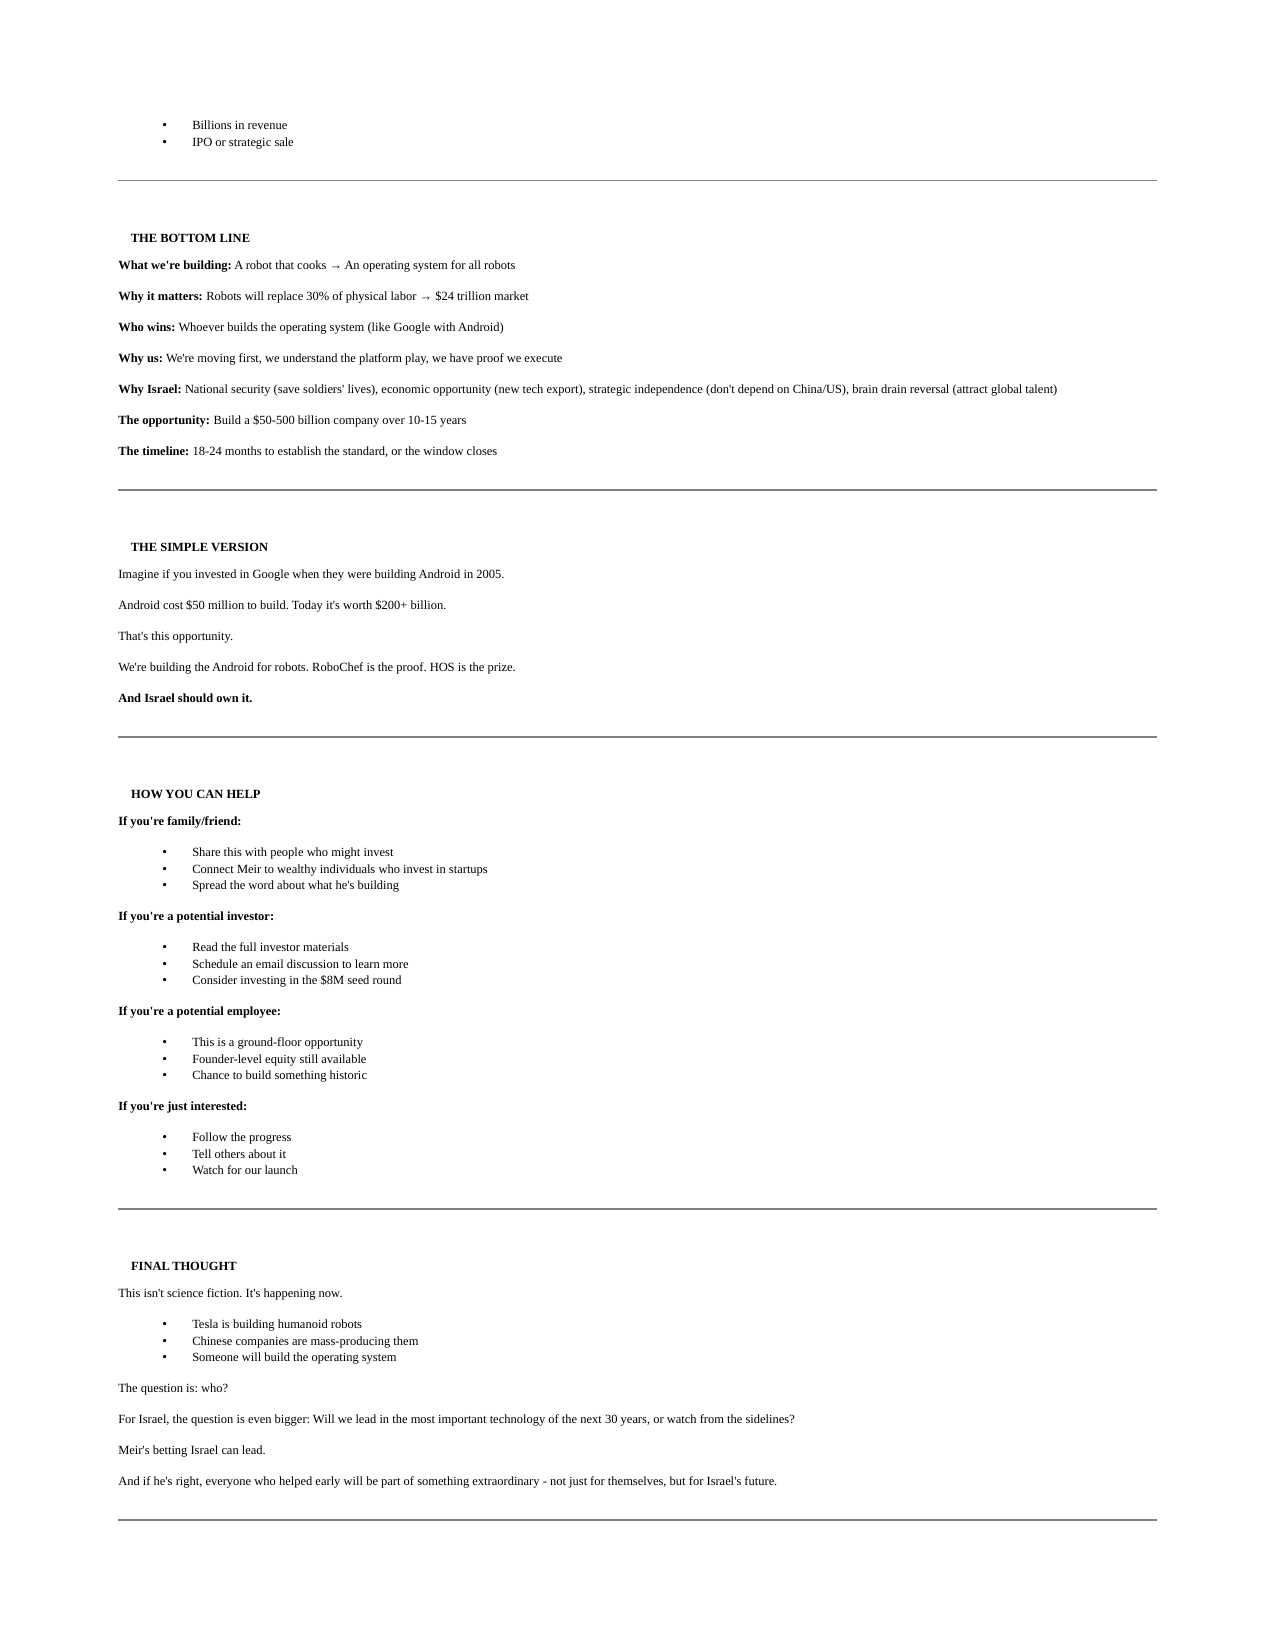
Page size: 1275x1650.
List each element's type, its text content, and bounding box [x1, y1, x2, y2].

text This isn't science fiction. It's happening now. [118, 1286, 1157, 1300]
text And Israel should own it. [118, 691, 1157, 705]
text The timeline: 18-24 months to establish the standard, or the window closes [118, 444, 1157, 458]
list Founder-level equity still available [162, 1052, 1157, 1066]
subtitle 🌟 THE SIMPLE VERSION [118, 540, 1157, 554]
text Who wins: Whoever builds the operating system (like Google with Android) [118, 320, 1157, 334]
list Watch for our launch [162, 1163, 1157, 1177]
text If you're just interested: [118, 1099, 1157, 1113]
subtitle 🤝 HOW YOU CAN HELP [118, 787, 1157, 802]
text Why Israel: National security (save soldiers' lives), economic opportunity (new tech export), strategic independence (don't depend on China/US), brain drain reversal (attract global talent) [118, 382, 1157, 396]
list Share this with people who might invest [162, 845, 1157, 859]
text If you're a potential investor: [118, 909, 1157, 923]
list Read the full investor materials [162, 940, 1157, 954]
list Chinese companies are mass-producing them [162, 1333, 1157, 1348]
text If you're a potential employee: [118, 1004, 1157, 1018]
text Why us: We're moving first, we understand the platform play, we have proof we execute [118, 351, 1157, 365]
list Tell others about it [162, 1147, 1157, 1161]
list Billions in revenue [162, 118, 1157, 132]
subtitle 📞 FINAL THOUGHT [118, 1259, 1157, 1273]
text Meir's betting Israel can lead. [118, 1443, 1157, 1457]
text That's this opportunity. [118, 629, 1157, 643]
list Spread the word about what he's building [162, 878, 1157, 892]
list Consider investing in the $8M seed round [162, 973, 1157, 987]
text Imagine if you invested in Google when they were building Android in 2005. [118, 567, 1157, 581]
list Chance to build something historic [162, 1068, 1157, 1082]
text If you're family/friend: [118, 814, 1157, 828]
list Follow the progress [162, 1130, 1157, 1144]
text The question is: who? [118, 1381, 1157, 1395]
list IPO or strategic sale [162, 134, 1157, 149]
text For Israel, the question is even bigger: Will we lead in the most important technology of the next 30 years, or watch from the sidelines? [118, 1412, 1157, 1426]
text We're building the Android for robots. RoboChef is the proof. HOS is the prize. [118, 660, 1157, 674]
list Schedule an email discussion to learn more [162, 957, 1157, 971]
text Why it matters: Robots will replace 30% of physical labor → $24 trillion market [118, 289, 1157, 303]
list Tesla is building humanoid robots [162, 1317, 1157, 1331]
list Someone will build the operating system [162, 1350, 1157, 1364]
text And if he's right, everyone who helped early will be part of something extraordinary - not just for themselves, but for Israel's future. [118, 1474, 1157, 1488]
text Android cost $50 million to build. Today it's worth $200+ billion. [118, 598, 1157, 612]
list This is a ground-floor opportunity [162, 1035, 1157, 1049]
subtitle 💡 THE BOTTOM LINE [118, 231, 1157, 245]
text The opportunity: Build a $50-500 billion company over 10-15 years [118, 413, 1157, 427]
list Connect Meir to wealthy individuals who invest in startups [162, 862, 1157, 876]
text What we're building: A robot that cooks → An operating system for all robots [118, 258, 1157, 272]
